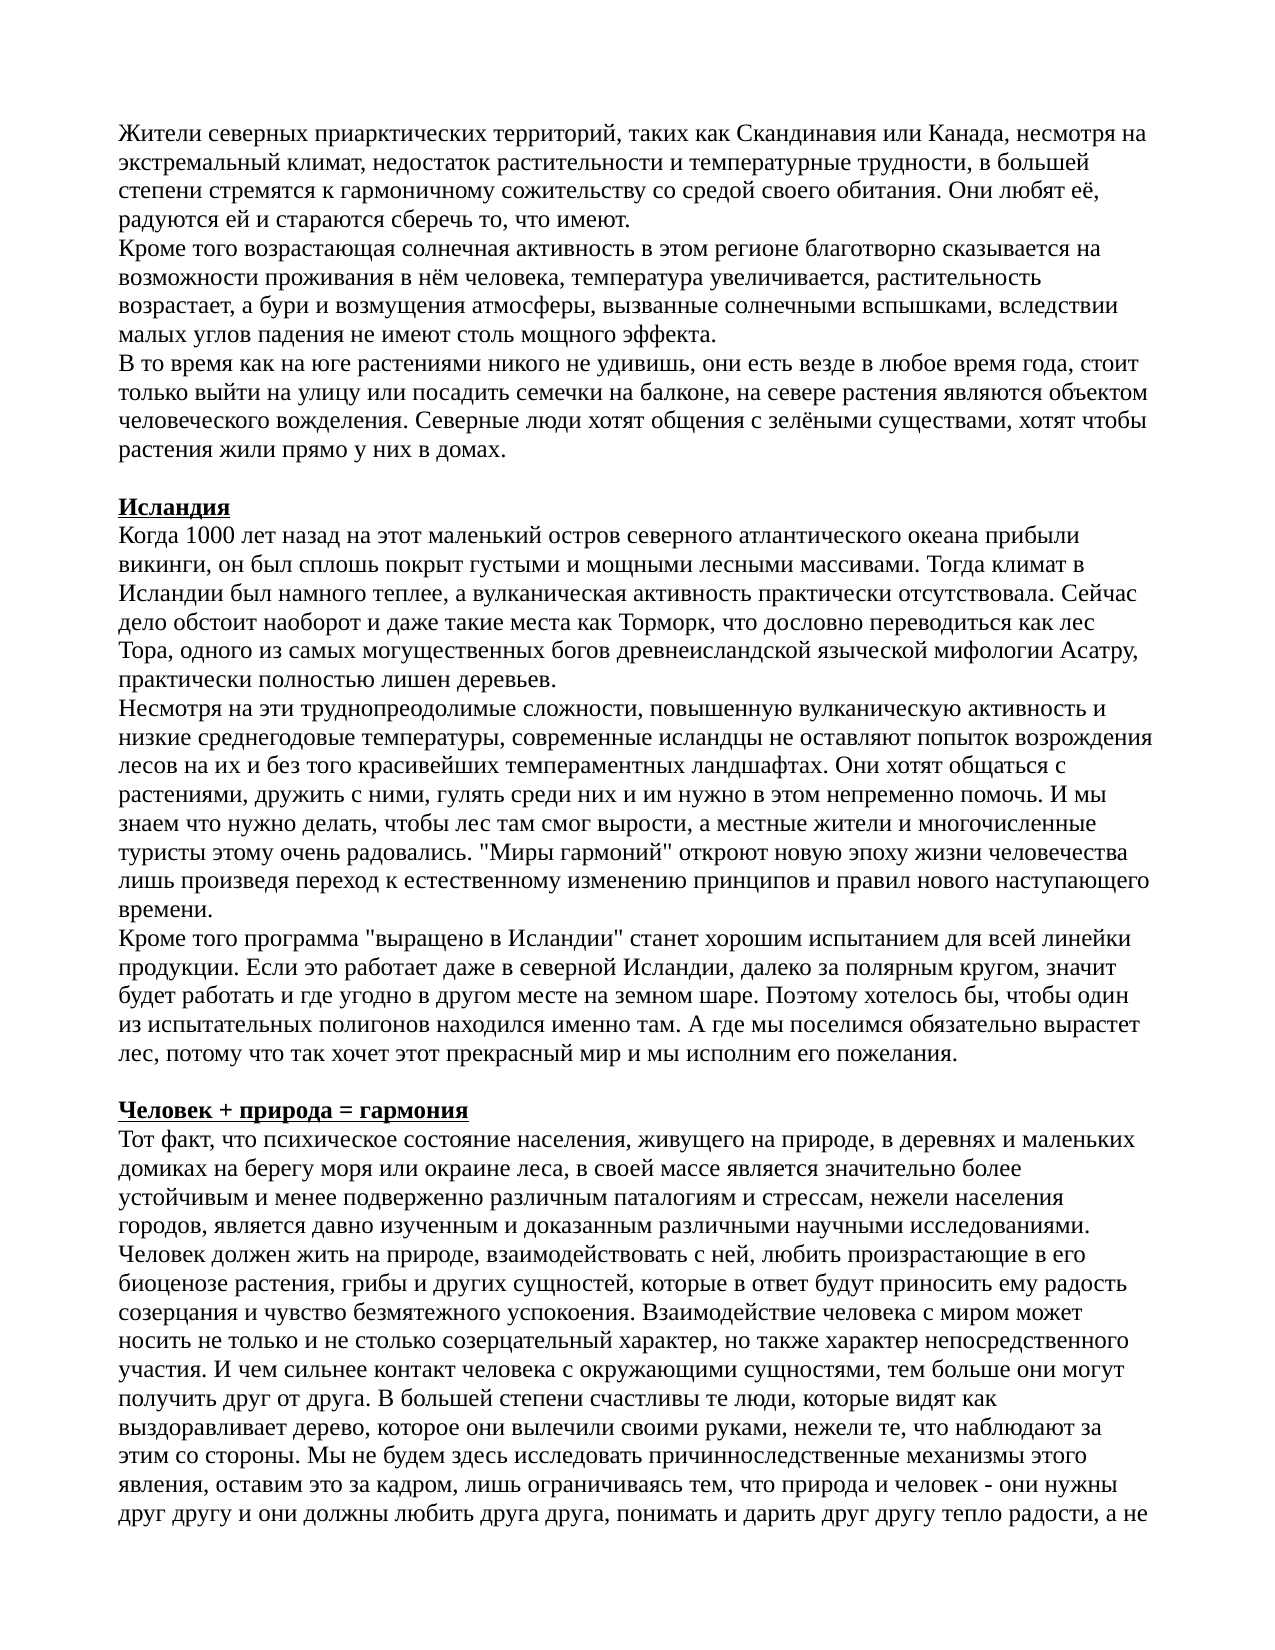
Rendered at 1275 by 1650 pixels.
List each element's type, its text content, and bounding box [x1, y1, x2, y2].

text Несмотря на эти труднопреодолимые сложности, повышенную вулканическую активность и низкие среднегодовые температуры, современные исландцы не оставляют попыток возрождения лесов на их и без того красивейших темпераментных ландшафтах. Они хотят общаться с растениями, дружить с ними, гулять среди них и им нужно в этом непременно помочь. И мы знаем что нужно делать, чтобы лес там смог вырости, а местные жители и многочисленные туристы этому очень радовались. "Миры гармоний" откроют новую эпоху жизни человечества лишь произведя переход к естественному изменению принципов и правил нового наступающего времени. [118, 693, 1157, 923]
text В то время как на юге растениями никого не удивишь, они есть везде в любое время года, стоит только выйти на улицу или посадить семечки на балконе, на севере растения являются объектом человеческого вожделения. Северные люди хотят общения с зелёными существами, хотят чтобы растения жили прямо у них в домах. [118, 348, 1157, 463]
text Когда 1000 лет назад на этот маленький остров северного атлантического океана прибыли викинги, он был сплошь покрыт густыми и мощными лесными массивами. Тогда климат в Исландии был намного теплее, а вулканическая активность практически отсутствовала. Сейчас дело обстоит наоборот и даже такие места как Торморк, что дословно переводиться как лес Тора, одного из самых могущественных богов древнеисландской языческой мифологии Асатру, практически полностью лишен деревьев. [118, 521, 1157, 693]
text Человек + природа = гармония [118, 1096, 1157, 1124]
text Кроме того возрастающая солнечная активность в этом регионе благотворно сказывается на возможности проживания в нём человека, температура увеличивается, растительность возрастает, а бури и возмущения атмосферы, вызванные солнечными вспышками, вследствии малых углов падения не имеют столь мощного эффекта. [118, 233, 1157, 348]
text Тот факт, что психическое состояние населения, живущего на природе, в деревнях и маленьких домиках на берегу моря или окраине леса, в своей массе является значительно более устойчивым и менее подверженно различным паталогиям и стрессам, нежели населения городов, является давно изученным и доказанным различными научными исследованиями. Человек должен жить на природе, взаимодействовать с ней, любить произрастающие в его биоценозе растения, грибы и других сущностей, которые в ответ будут приносить ему радость созерцания и чувство безмятежного успокоения. Взаимодействие человека с миром может носить не только и не столько созерцательный характер, но также характер непосредственного участия. И чем сильнее контакт человека с окружающими сущностями, тем больше они могут получить друг от друга. В большей степени счастливы те люди, которые видят как выздоравливает дерево, которое они вылечили своими руками, нежели те, что наблюдают за этим со стороны. Мы не будем здесь исследовать причинноследственные механизмы этого явления, оставим это за кадром, лишь ограничиваясь тем, что природа и человек - они нужны друг другу и они должны любить друга друга, понимать и дарить друг другу тепло радости, а не [118, 1124, 1157, 1527]
text Жители северных приарктических территорий, таких как Скандинавия или Канада, несмотря на экстремальный климат, недостаток растительности и температурные трудности, в большей степени стремятся к гармоничному сожительству со средой своего обитания. Они любят её, радуются ей и стараются сберечь то, что имеют. [118, 118, 1157, 233]
text Кроме того программа "выращено в Исландии" станет хорошим испытанием для всей линейки продукции. Если это работает даже в северной Исландии, далеко за полярным кругом, значит будет работать и где угодно в другом месте на земном шаре. Поэтому хотелось бы, чтобы один из испытательных полигонов находился именно там. А где мы поселимся обязательно вырастет лес, потому что так хочет этот прекрасный мир и мы исполним его пожелания. [118, 923, 1157, 1067]
text Исландия [118, 492, 1157, 521]
